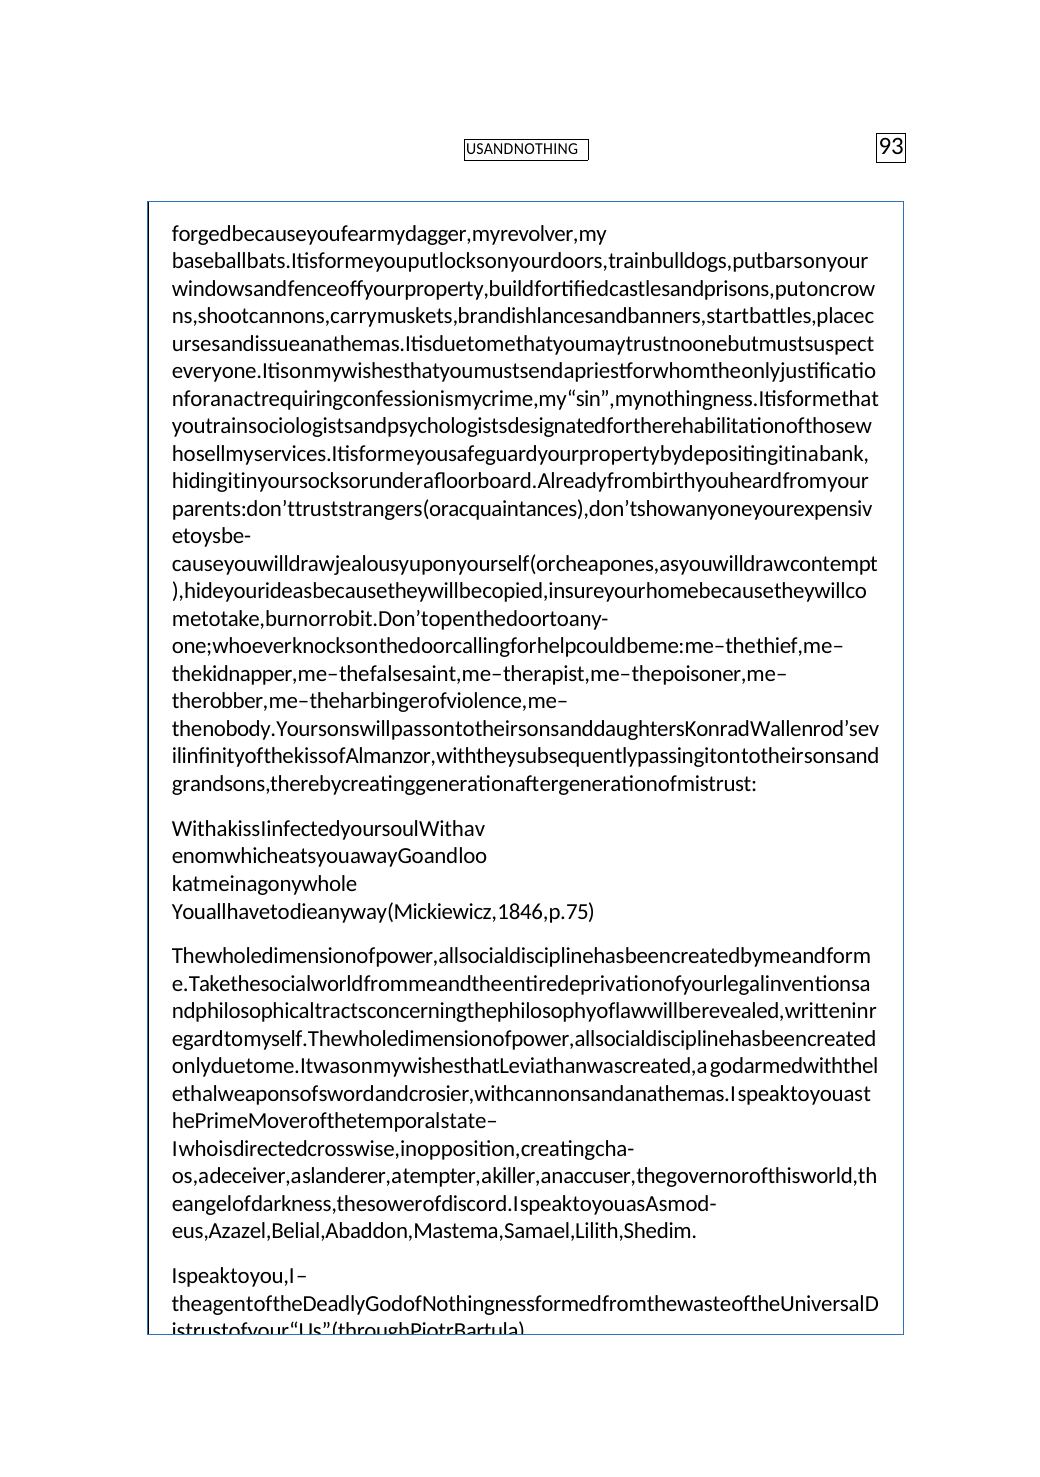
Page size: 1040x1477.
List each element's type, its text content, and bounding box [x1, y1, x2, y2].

text USANDNOTHING [466, 140, 588, 158]
text forgedbecauseyoufearmydagger,myrevolver,my baseballbats.Itisformeyouputlocksonyourdoors,trainbulldogs,putbarsonyourwindowsandfenceoffyourproperty,buildfortifiedcastlesandprisons,putoncrowns,shootcannons,carrymuskets,brandishlancesandbanners,startbattles,placecursesandissueanathemas.Itisduetomethatyoumaytrustnoonebutmustsuspecteveryone.Itisonmywishesthatyoumustsendapriestforwhomtheonlyjustificationforanactrequiringconfessionismycrime,my“sin”,mynothingness.Itisformethatyoutrainsociologistsandpsychologistsdesignatedfortherehabilitationofthosewhosellmyservices.Itisformeyousafeguardyourpropertybydepositingitinabank,hidingitinyoursocksorunderafloorboard.Alreadyfrombirthyouheardfromyourparents:don’ttruststrangers(oracquaintances),don’tshowanyoneyourexpensivetoysbe-causeyouwilldrawjealousyuponyourself(orcheapones,asyouwilldrawcontempt),hideyourideasbecausetheywillbecopied,insureyourhomebecausetheywillcometotake,burnorrobit.Don’topenthedoortoany-one;whoeverknocksonthedoorcallingforhelpcouldbeme:me–thethief,me–thekidnapper,me–thefalsesaint,me–therapist,me–thepoisoner,me–therobber,me–theharbingerofviolence,me–thenobody.YoursonswillpassontotheirsonsanddaughtersKonradWallenrod’sevilinfinityofthekissofAlmanzor,withtheysubsequentlypassingitontotheirsonsandgrandsons,therebycreatinggenerationaftergenerationofmistrust: [172, 219, 880, 796]
text WithakissIinfectedyoursoulWithavenomwhicheatsyouawayGoandlookatmeinagonywhole [172, 814, 496, 897]
text 93 [878, 134, 905, 160]
text Ispeaktoyou,I–theagentoftheDeadlyGodofNothingnessformedfromthewasteoftheUniversalDistrustofyour“Us”(throughPiotrBartula). [171, 1262, 880, 1334]
text Youallhavetodieanyway(Mickiewicz,1846,p.75) [172, 897, 903, 925]
text Thewholedimensionofpower,allsocialdisciplinehasbeencreatedbymeandforme.Takethesocialworldfrommeandtheentiredeprivationofyourlegalinventionsandphilosophicaltractsconcerningthephilosophyoflawwillberevealed,writteninregardtomyself.Thewholedimensionofpower,allsocialdisciplinehasbeencreatedonlyduetome.ItwasonmywishesthatLeviathanwascreated,agodarmedwiththelethalweaponsofswordandcrosier,withcannonsandanathemas.IspeaktoyouasthePrimeMoverofthetemporalstate–Iwhoisdirectedcrosswise,inopposition,creatingcha-os,adeceiver,aslanderer,atempter,akiller,anaccuser,thegovernorofthisworld,theangelofdarkness,thesowerofdiscord.IspeaktoyouasAsmod-eus,Azazel,Belial,Abaddon,Mastema,Samael,Lilith,Shedim. [172, 942, 880, 1244]
